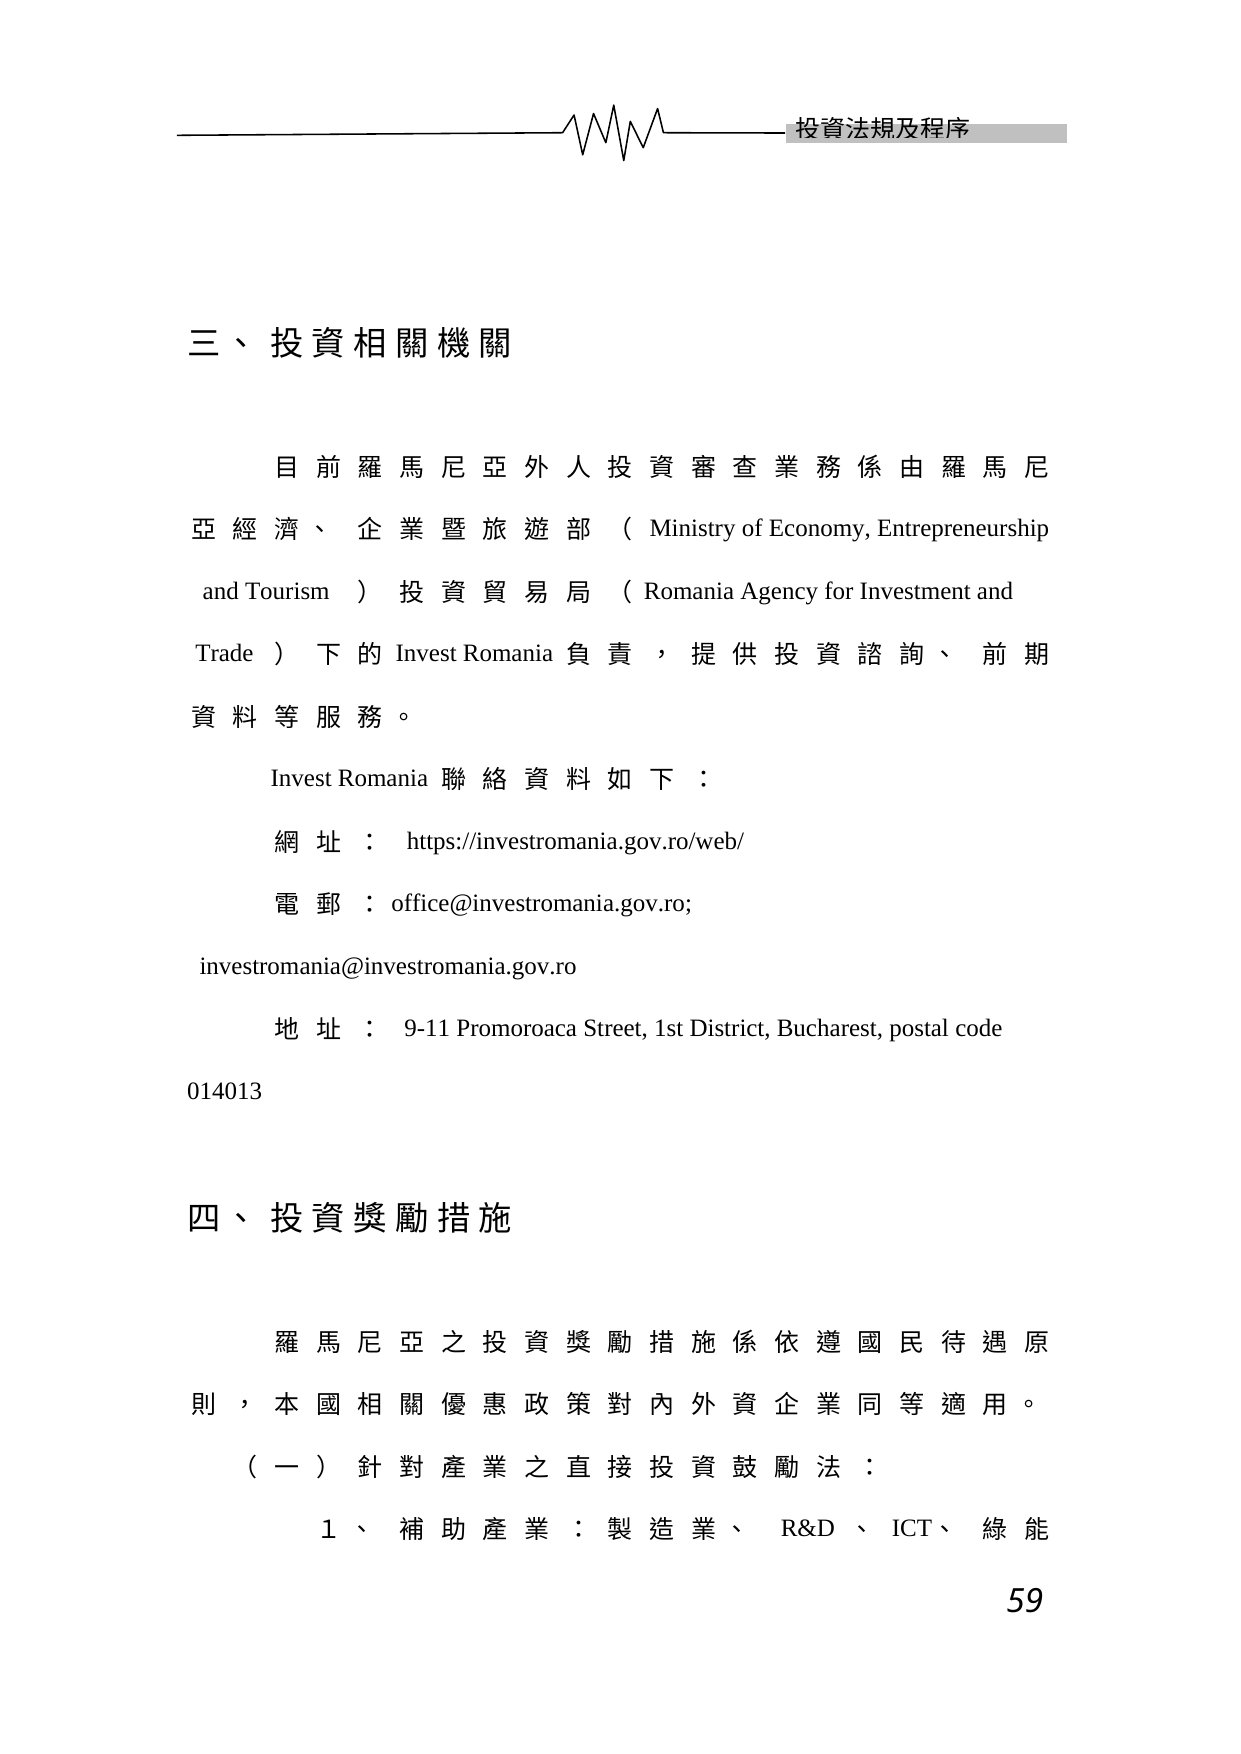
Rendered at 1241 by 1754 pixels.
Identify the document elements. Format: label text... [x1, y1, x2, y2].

text 三、投資相關機關 [183, 299, 1058, 361]
text １、補助產業：製造業、R&D、ICT、綠能 [281, 1486, 1058, 1549]
text 電郵：office@investromania.gov.ro; investromania@investromania.gov.ro [183, 861, 1058, 986]
text Invest Romania聯絡資料如下： [183, 736, 1058, 799]
text 地址：9-11 Promoroaca Street, 1st District, Bucharest, postal code 014013 [183, 986, 1058, 1111]
text 羅馬尼亞之投資獎勵措施係依遵國民待遇原則，本國相關優惠政策對內外資企業同等適用。 [183, 1299, 1058, 1424]
text 四、投資獎勵措施 [183, 1174, 1058, 1236]
text （一）針對產業之直接投資鼓勵法： [207, 1424, 1058, 1486]
text 網址：https://investromania.gov.ro/web/ [183, 799, 1058, 861]
text 目前羅馬尼亞外人投資審查業務係由羅馬尼亞經濟、企業暨旅遊部（Ministry of Economy, Entrepreneurship and Tourism）投資貿易局（Romania Agency for Investment and Trade）下的Invest Romania負責，提供投資諮詢、前期資料等服務。 [183, 424, 1058, 736]
